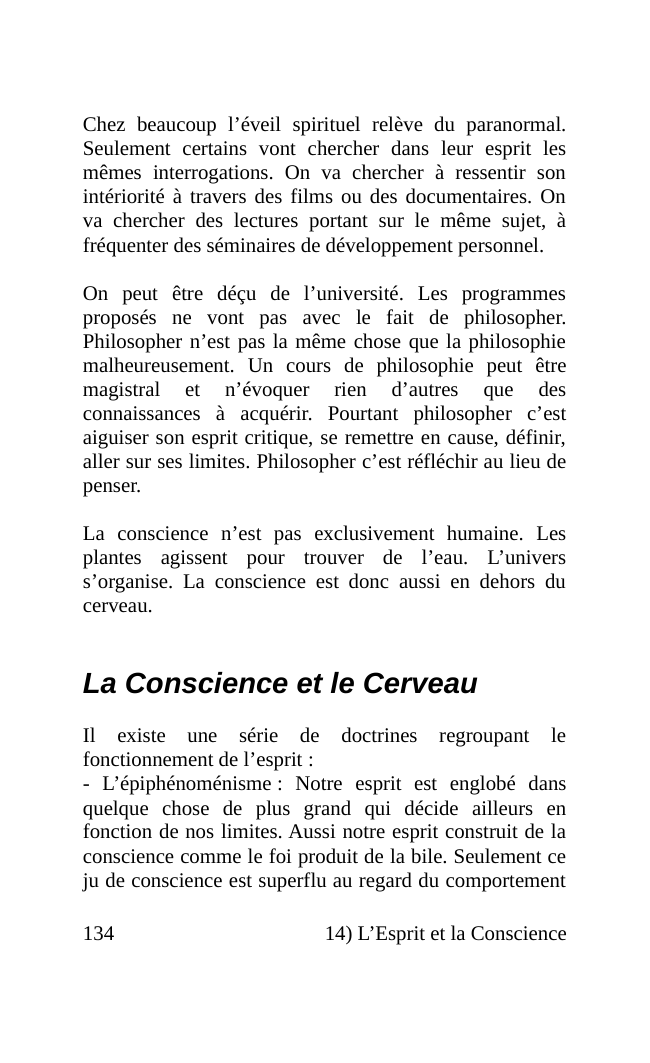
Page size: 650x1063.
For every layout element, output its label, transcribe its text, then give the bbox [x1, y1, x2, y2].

text Chez beaucoup l’éveil spirituel relève du paranormal. Seulement certains vont chercher dans leur esprit les mêmes interrogations. On va chercher à ressentir son intériorité à travers des films ou des documentaires. On va chercher des lectures portant sur le même sujet, à fréquenter des séminaires de développement personnel. [83, 112, 567, 257]
text Il existe une série de doctrines regroupant le fonctionnement de l’esprit : [83, 723, 567, 771]
subtitle La Conscience et le Cerveau [83, 666, 567, 699]
text La conscience n’est pas exclusivement humaine. Les plantes agissent pour trouver de l’eau. L’univers s’organise. La conscience est donc aussi en dehors du cerveau. [83, 521, 567, 617]
text On peut être déçu de l’université. Les programmes proposés ne vont pas avec le fait de philosopher. Philosopher n’est pas la même chose que la philosophie malheureusement. Un cours de philosophie peut être magistral et n’évoquer rien d’autres que des connaissances à acquérir. Pourtant philosopher c’est aiguiser son esprit critique, se remettre en cause, définir, aller sur ses limites. Philosopher c’est réfléchir au lieu de penser. [83, 281, 567, 497]
text - L’épiphénoménisme : Notre esprit est englobé dans quelque chose de plus grand qui décide ailleurs en fonction de nos limites. Aussi notre esprit construit de la conscience comme le foi produit de la bile. Seulement ce ju de conscience est superflu au regard du comportement [83, 771, 567, 892]
